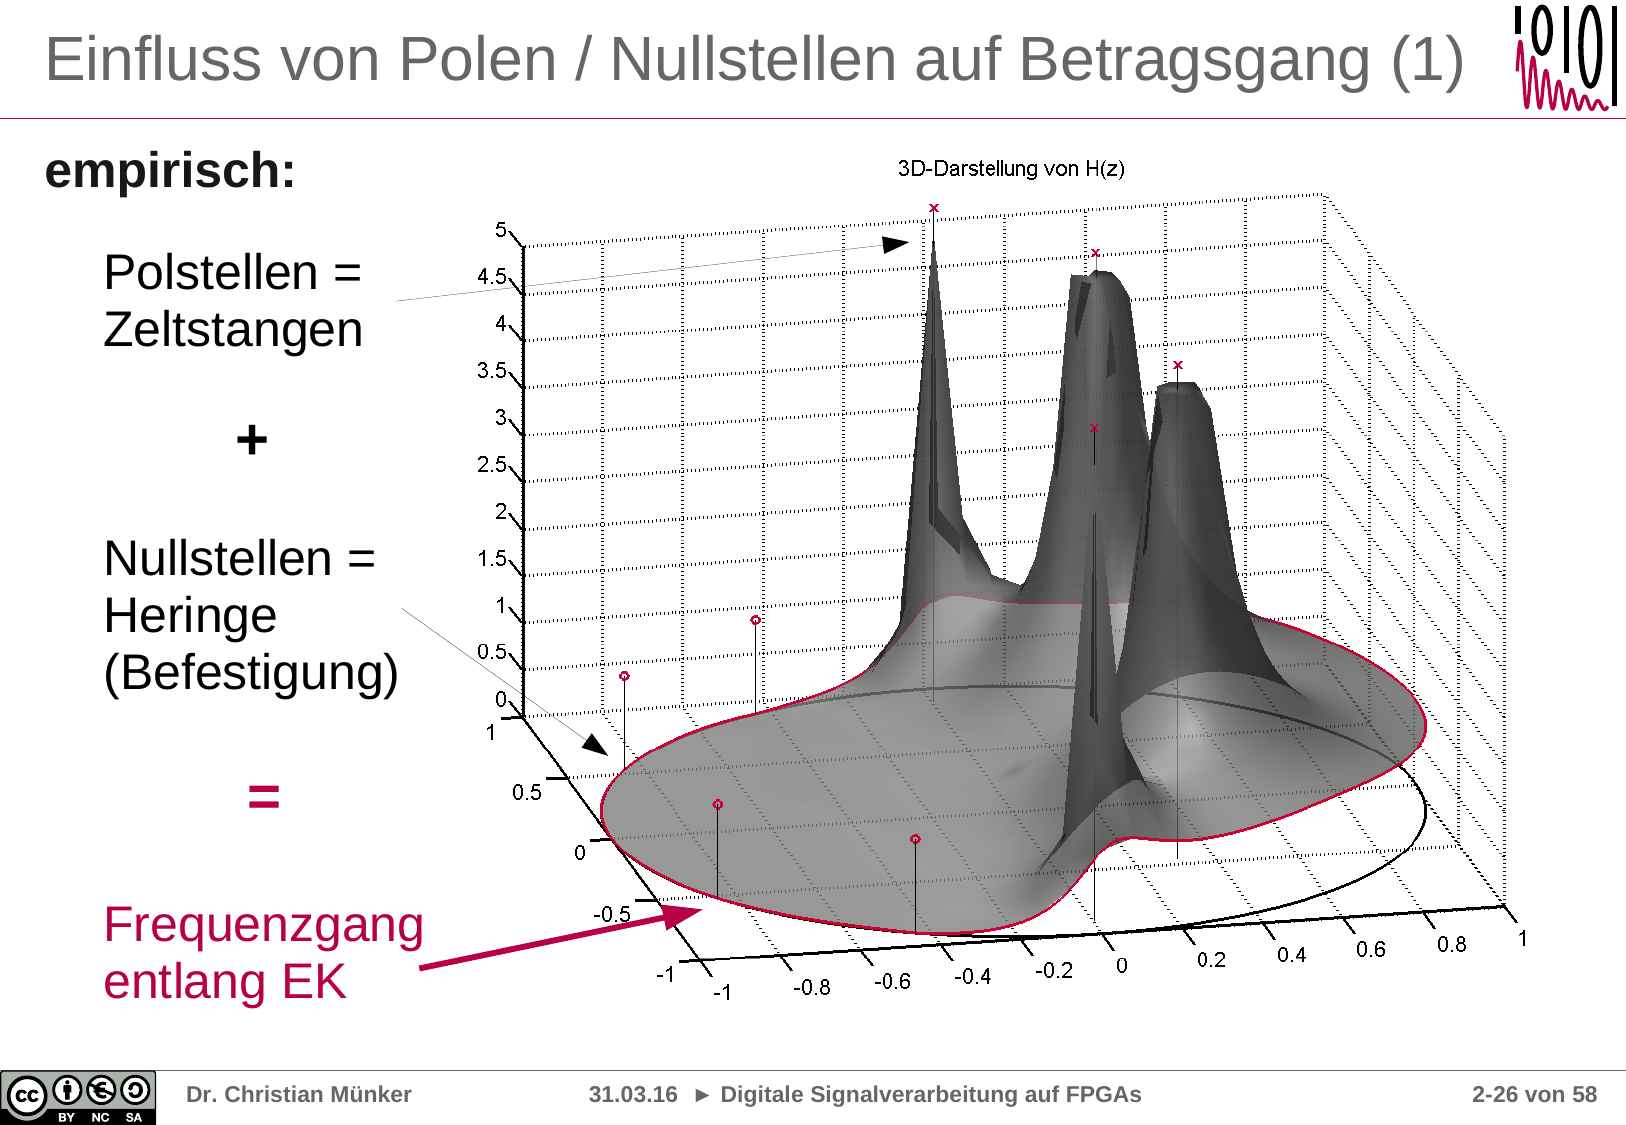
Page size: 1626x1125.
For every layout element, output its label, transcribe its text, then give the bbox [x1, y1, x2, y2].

title Einfluss von Polen / Nullstellen auf Betragsgang (1) [44, 0, 1536, 128]
picture [1511, 0, 1624, 113]
text_box Polstellen = Zeltstangen [88, 236, 384, 369]
text_box + Nullstellen = Heringe (Befestigung) [88, 398, 432, 712]
text_box empirisch: [29, 134, 313, 207]
picture [357, 122, 1625, 1063]
text_box = Frequenzgang entlang EK [88, 755, 455, 1022]
